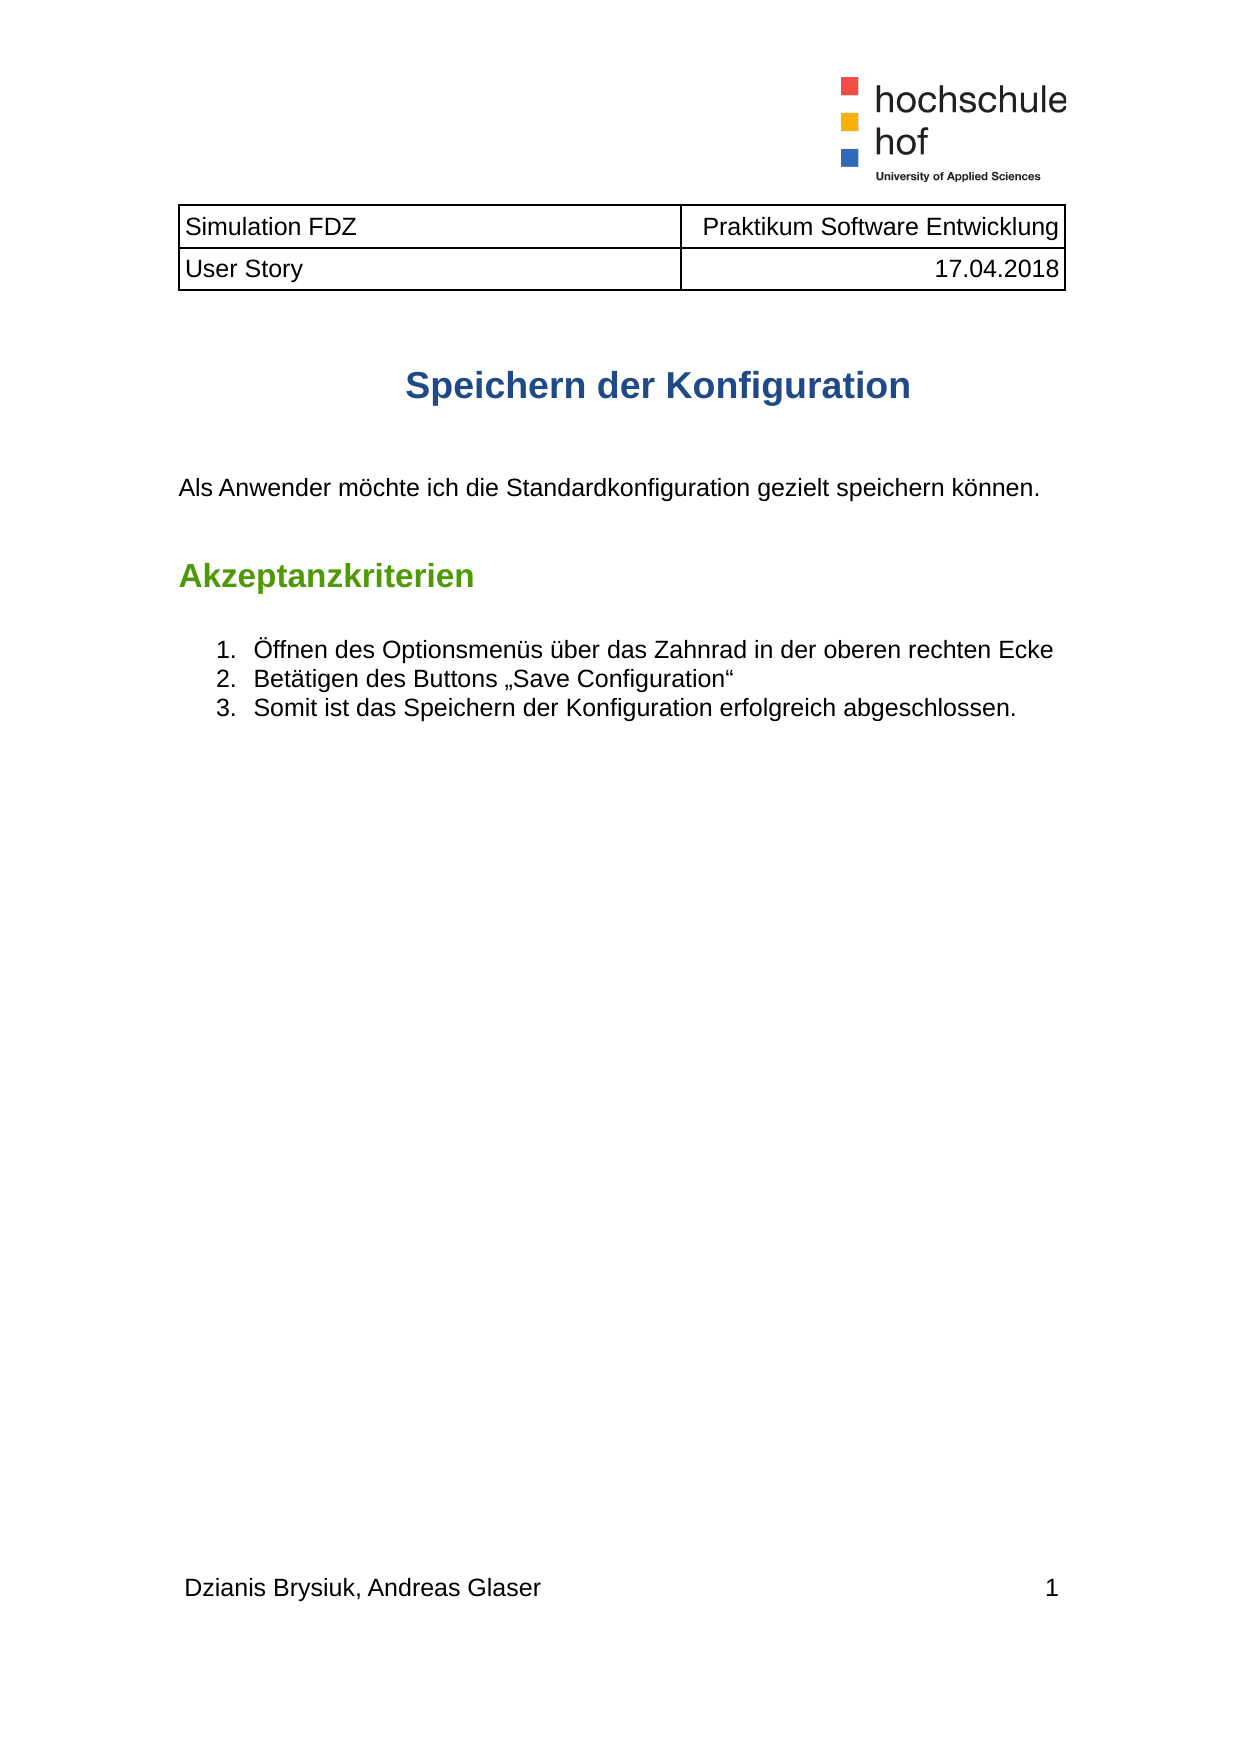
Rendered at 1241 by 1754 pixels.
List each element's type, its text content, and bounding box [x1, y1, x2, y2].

subtitle Akzeptanzkriterien [178, 556, 1064, 594]
picture [841, 77, 1067, 182]
text Als Anwender möchte ich die Standardkonfiguration gezielt speichern können. [178, 473, 1064, 502]
text Speichern der Konfiguration [178, 363, 1064, 406]
list Öffnen des Optionsmenüs über das Zahnrad in der oberen rechten Ecke [216, 635, 1064, 664]
list Betätigen des Buttons „Save Configuration“ [216, 664, 1064, 693]
list Somit ist das Speichern der Konfiguration erfolgreich abgeschlossen. [216, 693, 1064, 722]
